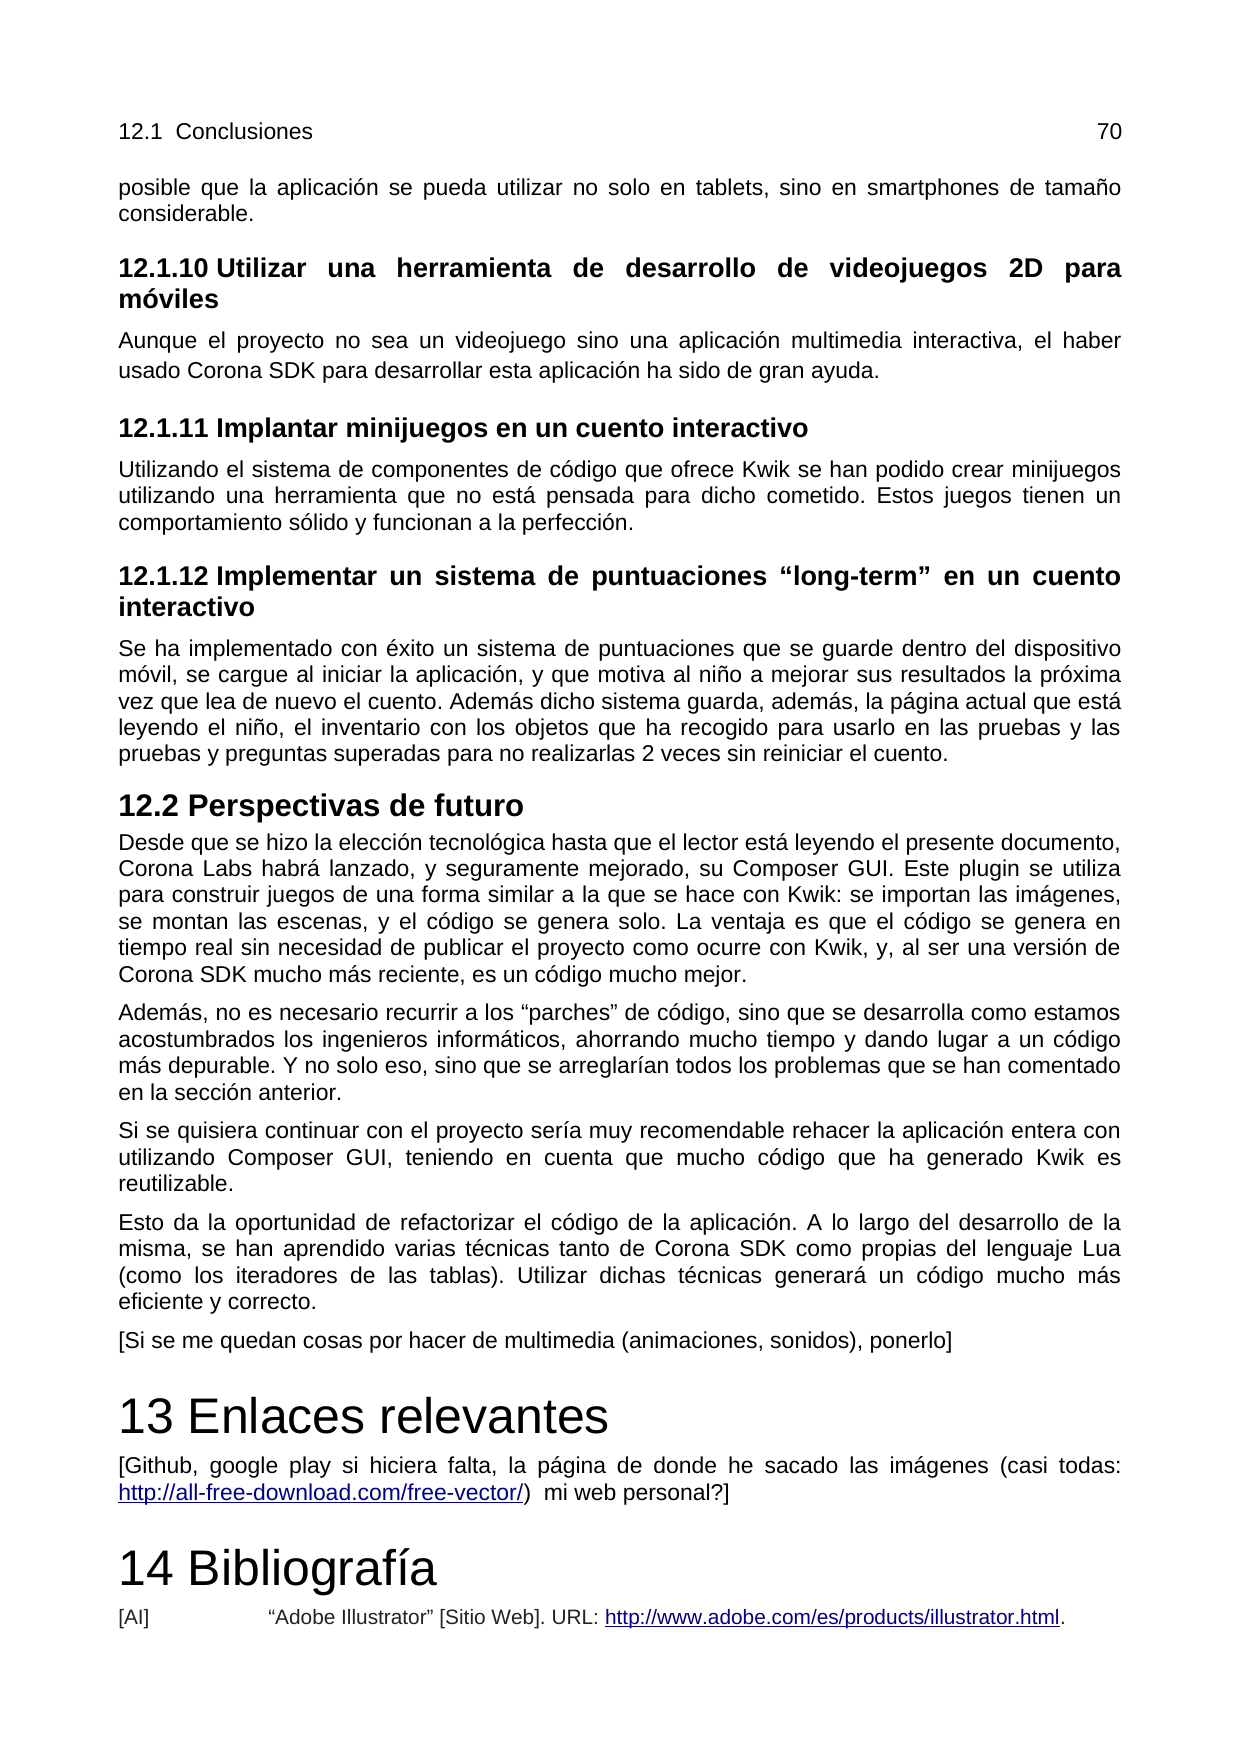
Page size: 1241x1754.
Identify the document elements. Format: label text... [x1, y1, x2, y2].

subtitle Utilizar una herramienta de desarrollo de videojuegos 2D para móviles [118, 252, 1122, 314]
text Si se quisiera continuar con el proyecto sería muy recomendable rehacer la aplicación entera con utilizando Composer GUI, teniendo en cuenta que mucho código que ha generado Kwik es reutilizable. [118, 1117, 1122, 1196]
text [AI] “Adobe Illustrator” [Sitio Web]. URL: http://www.adobe.com/es/products/illustrator.html. [118, 1604, 1122, 1628]
subtitle Bibliografía [118, 1538, 1122, 1596]
text Esto da la oportunidad de refactorizar el código de la aplicación. A lo largo del desarrollo de la misma, se han aprendido varias técnicas tanto de Corona SDK como propias del lenguaje Lua (como los iteradores de las tablas). Utilizar dichas técnicas generará un código mucho más eficiente y correcto. [118, 1209, 1122, 1314]
text Aunque el proyecto no sea un videojuego sino una aplicación multimedia interactiva, el haber usado Corona SDK para desarrollar esta aplicación ha sido de gran ayuda. [118, 327, 1122, 383]
text Utilizando el sistema de componentes de código que ofrece Kwik se han podido crear minijuegos utilizando una herramienta que no está pensada para dicho cometido. Estos juegos tienen un comportamiento sólido y funcionan a la perfección. [118, 456, 1122, 535]
text Desde que se hizo la elección tecnológica hasta que el lector está leyendo el presente documento, Corona Labs habrá lanzado, y seguramente mejorado, su Composer GUI. Este plugin se utiliza para construir juegos de una forma similar a la que se hace con Kwik: se importan las imágenes, se montan las escenas, y el código se genera solo. La ventaja es que el código se genera en tiempo real sin necesidad de publicar el proyecto como ocurre con Kwik, y, al ser una versión de Corona SDK mucho más reciente, es un código mucho mejor. [118, 829, 1122, 987]
subtitle Perspectivas de futuro [118, 787, 1122, 823]
text [Si se me quedan cosas por hacer de multimedia (animaciones, sonidos), ponerlo] [118, 1327, 1122, 1353]
text Además, no es necesario recurrir a los “parches” de código, sino que se desarrolla como estamos acostumbrados los ingenieros informáticos, ahorrando mucho tiempo y dando lugar a un código más depurable. Y no solo eso, sino que se arreglarían todos los problemas que se han comentado en la sección anterior. [118, 999, 1122, 1105]
text [Github, google play si hiciera falta, la página de donde he sacado las imágenes (casi todas: http://all-free-download.com/free-vector/) mi web personal?] [118, 1452, 1122, 1505]
subtitle Implantar minijuegos en un cuento interactivo [118, 412, 1122, 443]
subtitle Implementar un sistema de puntuaciones “long-term” en un cuento interactivo [118, 560, 1122, 622]
text Se ha implementado con éxito un sistema de puntuaciones que se guarde dentro del dispositivo móvil, se cargue al iniciar la aplicación, y que motiva al niño a mejorar sus resultados la próxima vez que lea de nuevo el cuento. Además dicho sistema guarda, además, la página actual que está leyendo el niño, el inventario con los objetos que ha recogido para usarlo en las pruebas y las pruebas y preguntas superadas para no realizarlas 2 veces sin reiniciar el cuento. [118, 635, 1122, 767]
text posible que la aplicación se pueda utilizar no solo en tablets, sino en smartphones de tamaño considerable. [118, 174, 1122, 227]
subtitle Enlaces relevantes [118, 1386, 1122, 1444]
